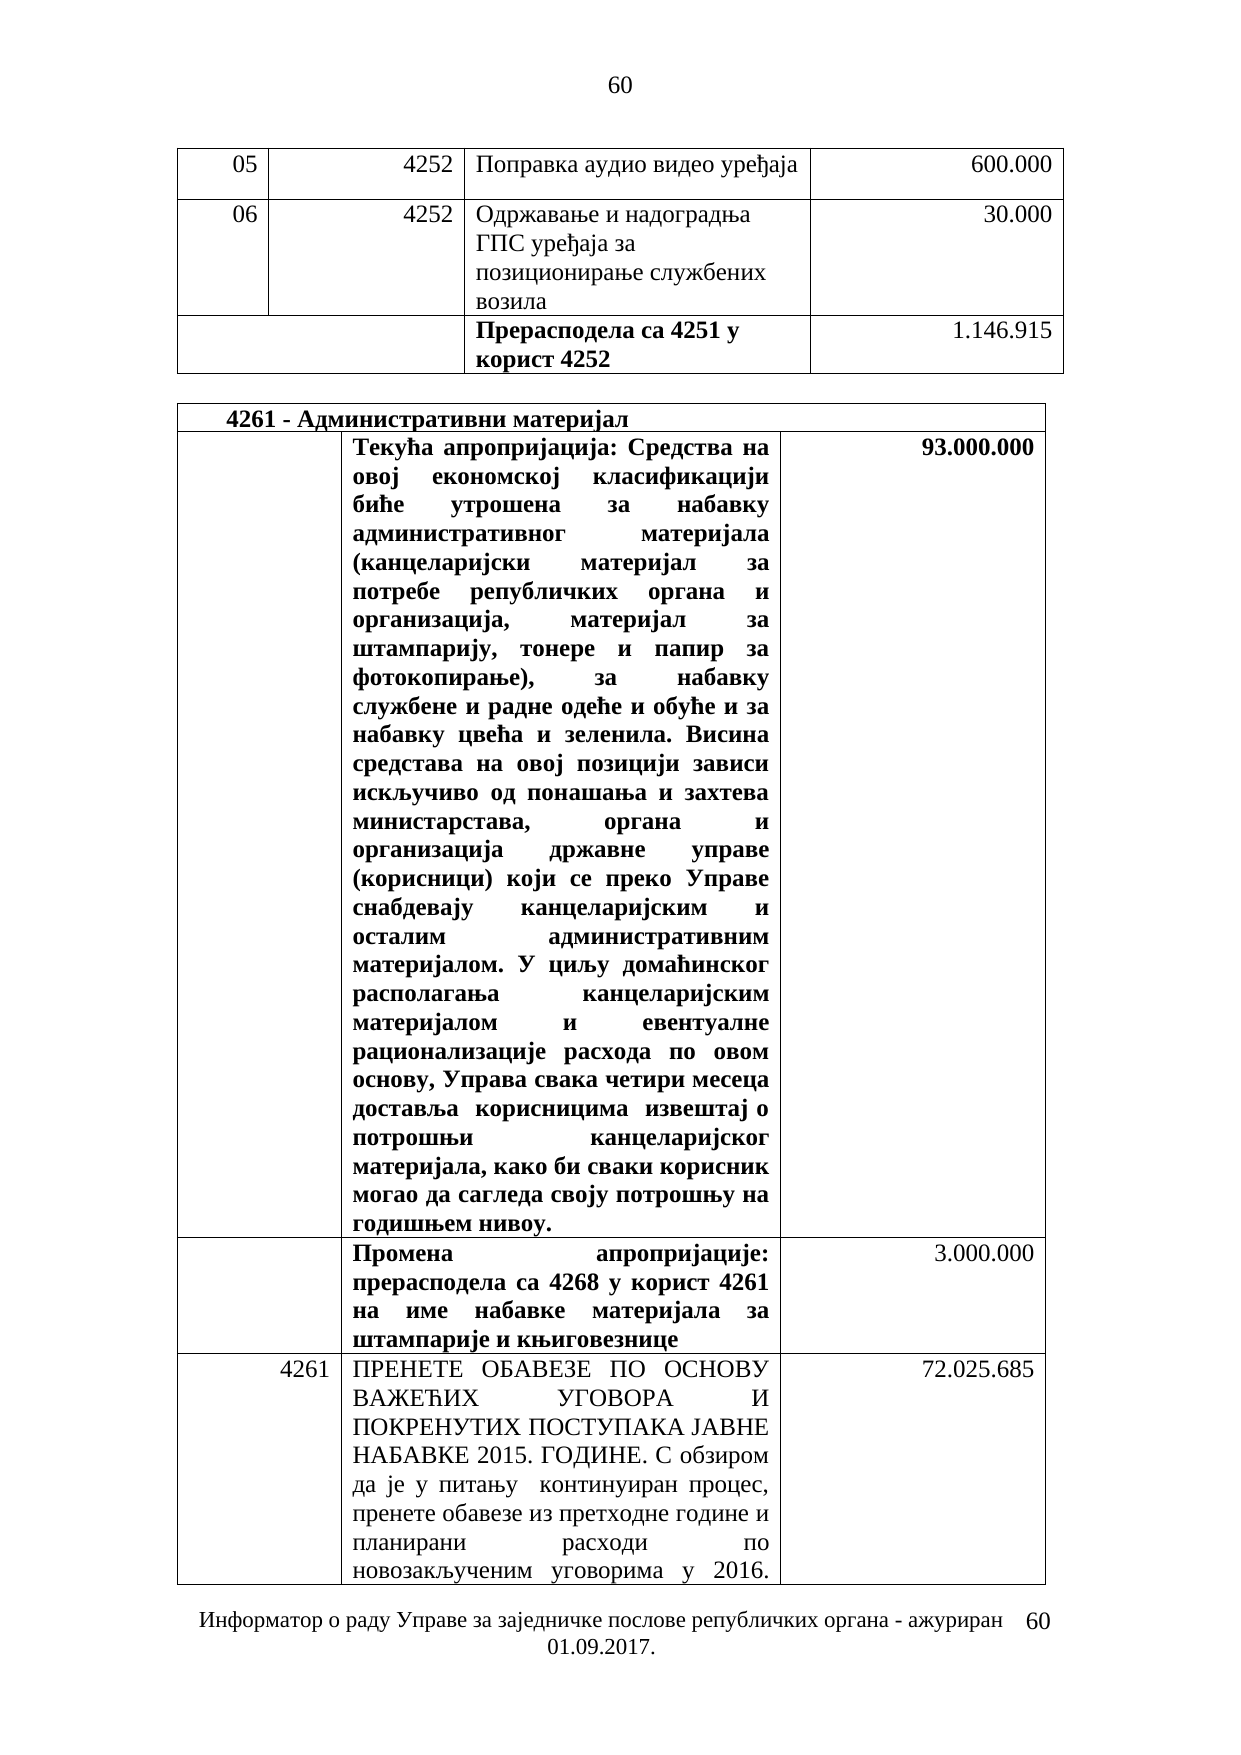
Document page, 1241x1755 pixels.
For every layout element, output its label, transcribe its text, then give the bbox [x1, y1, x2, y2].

table_cell [178, 1238, 341, 1353]
table_cell 30.000 [811, 200, 1063, 314]
table_cell 4252 [269, 200, 464, 314]
table_cell 06 [178, 200, 268, 314]
table_cell 4252 [269, 149, 464, 198]
table_cell 72.025.685 [781, 1354, 1045, 1584]
table_cell [178, 316, 464, 373]
table_cell Поправка аудио видео уређаја [465, 149, 810, 198]
table_cell [178, 432, 341, 1237]
table_cell 05 [178, 149, 268, 198]
table_cell 93.000.000 [781, 432, 1045, 1237]
table_cell Промена апропријације: прерасподела са 4268 у корист 4261 на име набавке материјала за штампарије и књиговезнице [342, 1238, 780, 1353]
table_header 4261 - Административни материјал [178, 404, 1045, 431]
table_cell Текућа апропријација: Средства на овој економској класификацији биће утрошена за набавку административног материјала (канцеларијски материјал за потребе републичких органа и организација, материјал за штампарију, тонере и папир за фотокопирање), за набавку службене и радне одеће и обуће и за набавку цвећа и зеленила. Висина средстава на овој позицији зависи искључиво од понашања и захтева министарстава, органа и организација државне управе (корисници) који се преко Управе снабдевају канцеларијским и осталим административним материјалом. У циљу домаћинског располагања канцеларијским материјалом и евентуалне рационализације расхода по овом основу, Управа свака четири месеца доставља корисницима извештај о потрошњи канцеларијског материјала, како би сваки корисник могао да сагледа своју потрошњу на годишњем нивоу. [342, 432, 780, 1237]
table_cell ПРЕНЕТЕ ОБАВЕЗЕ ПО ОСНОВУ ВАЖЕЋИХ УГОВОРА И ПОКРЕНУТИХ ПОСТУПАКА ЈАВНЕ НАБАВКЕ 2015. ГОДИНЕ. С обзиром да је у питању континуиран процес, пренете обавезе из претходне године и планирани расходи по новозакљученим уговорима у 2016. [342, 1354, 780, 1584]
table_cell Прерасподела са 4251 у корист 4252 [465, 316, 810, 373]
table_cell 4261 [178, 1354, 341, 1584]
table_cell 3.000.000 [781, 1238, 1045, 1353]
table_cell 600.000 [811, 149, 1063, 198]
table_cell Одржавање и надоградња ГПС уређаја за позиционирање службених возила [465, 200, 810, 314]
table_cell 1.146.915 [811, 316, 1063, 373]
